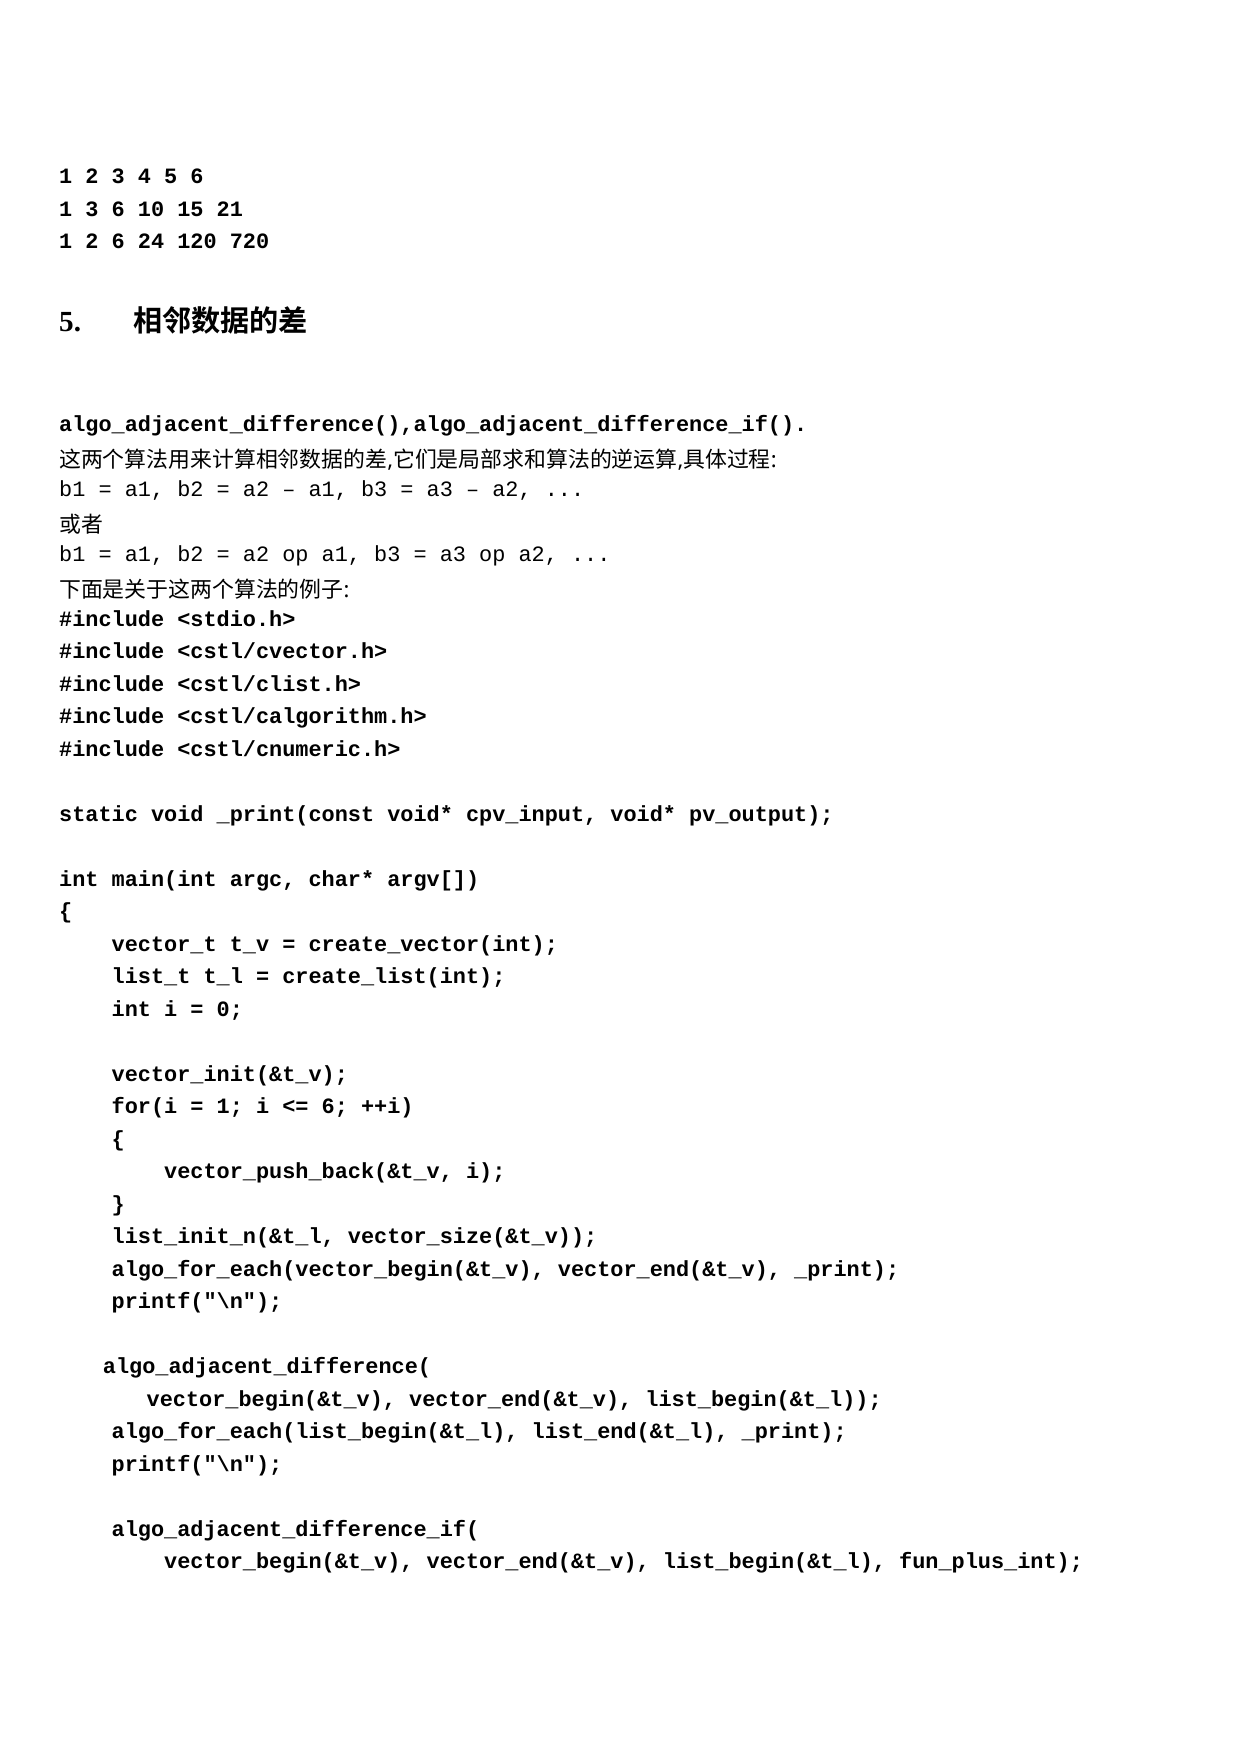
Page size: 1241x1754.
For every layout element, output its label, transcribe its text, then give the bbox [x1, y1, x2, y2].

text int i = 0; [59, 994, 1181, 1027]
text b1 = a1, b2 = a2 op a1, b3 = a3 op a2, ... [59, 539, 1181, 572]
text printf("\n"); [59, 1449, 1181, 1482]
text #include <cstl/calgorithm.h> [59, 702, 1181, 734]
text #include <stdio.h> [59, 604, 1181, 637]
text 或者 [59, 507, 1181, 539]
text list_init_n(&t_l, vector_size(&t_v)); [59, 1222, 1181, 1254]
text 这两个算法用来计算相邻数据的差,它们是局部求和算法的逆运算,具体过程: [59, 442, 1181, 474]
text { [59, 897, 1181, 929]
subtitle 相邻数据的差 [59, 286, 1181, 351]
text #include <cstl/clist.h> [59, 669, 1181, 702]
text int main(int argc, char* argv[]) [59, 864, 1181, 897]
text 下面是关于这两个算法的例子: [59, 572, 1181, 604]
text b1 = a1, b2 = a2 – a1, b3 = a3 – a2, ... [59, 474, 1181, 507]
text vector_begin(&t_v), vector_end(&t_v), list_begin(&t_l)); [103, 1384, 1181, 1417]
text 1 2 3 4 5 6 [59, 162, 1181, 194]
text algo_adjacent_difference( [59, 1352, 1181, 1384]
text vector_push_back(&t_v, i); [59, 1157, 1181, 1189]
text { [59, 1124, 1181, 1157]
text vector_t t_v = create_vector(int); [59, 929, 1181, 962]
text algo_adjacent_difference_if( [59, 1514, 1181, 1547]
text algo_for_each(vector_begin(&t_v), vector_end(&t_v), _print); [59, 1254, 1181, 1287]
text } [59, 1189, 1181, 1222]
text algo_adjacent_difference(),algo_adjacent_difference_if(). [59, 409, 1181, 442]
text vector_init(&t_v); [59, 1059, 1181, 1092]
text #include <cstl/cnumeric.h> [59, 734, 1181, 767]
text vector_begin(&t_v), vector_end(&t_v), list_begin(&t_l), fun_plus_int); [59, 1547, 1181, 1579]
text static void _print(const void* cpv_input, void* pv_output); [59, 799, 1181, 832]
text 1 3 6 10 15 21 [59, 194, 1181, 227]
text algo_for_each(list_begin(&t_l), list_end(&t_l), _print); [59, 1417, 1181, 1449]
text #include <cstl/cvector.h> [59, 637, 1181, 669]
text list_t t_l = create_list(int); [59, 962, 1181, 994]
text printf("\n"); [59, 1287, 1181, 1319]
text 1 2 6 24 120 720 [59, 227, 1181, 259]
text for(i = 1; i <= 6; ++i) [59, 1092, 1181, 1124]
